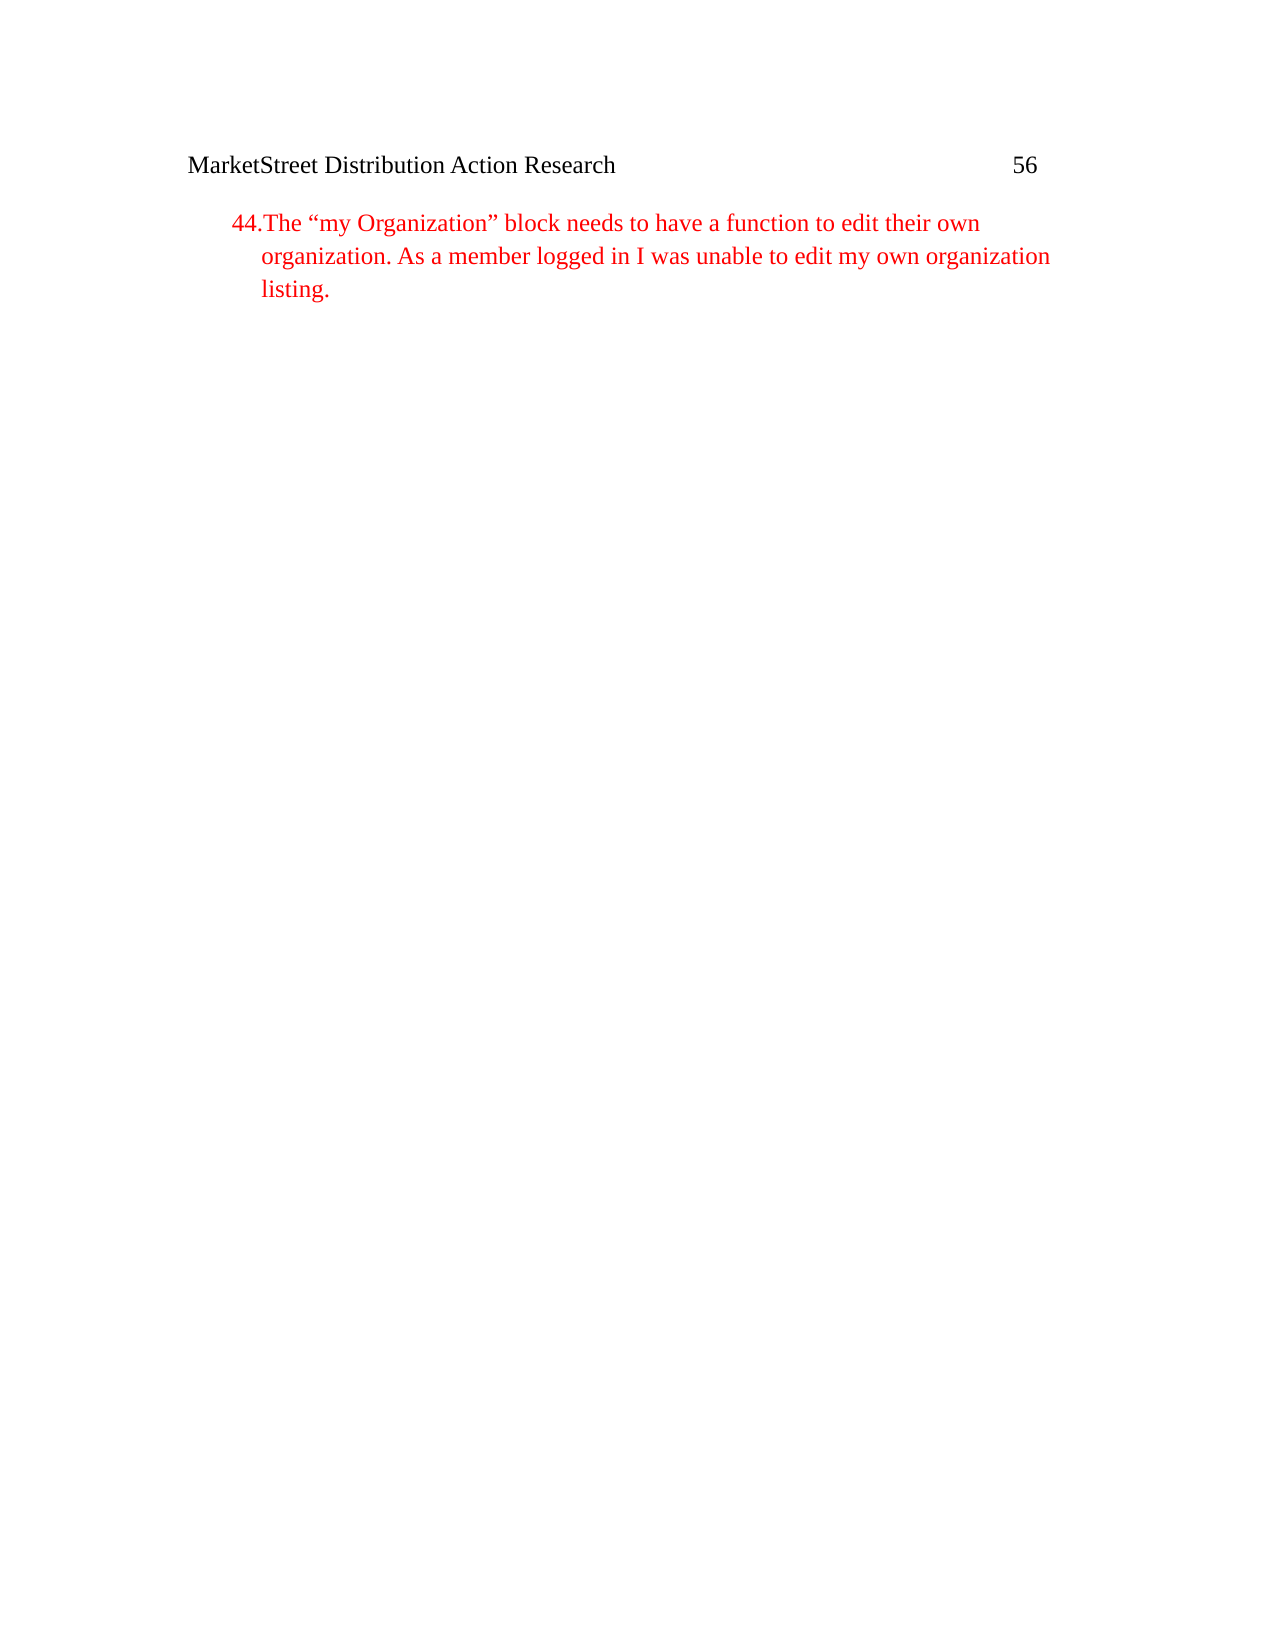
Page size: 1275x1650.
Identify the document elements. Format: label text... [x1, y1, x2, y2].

list The “my Organization” block needs to have a function to edit their own organization. As a member logged in I was unable to edit my own organization listing. [232, 208, 1087, 302]
